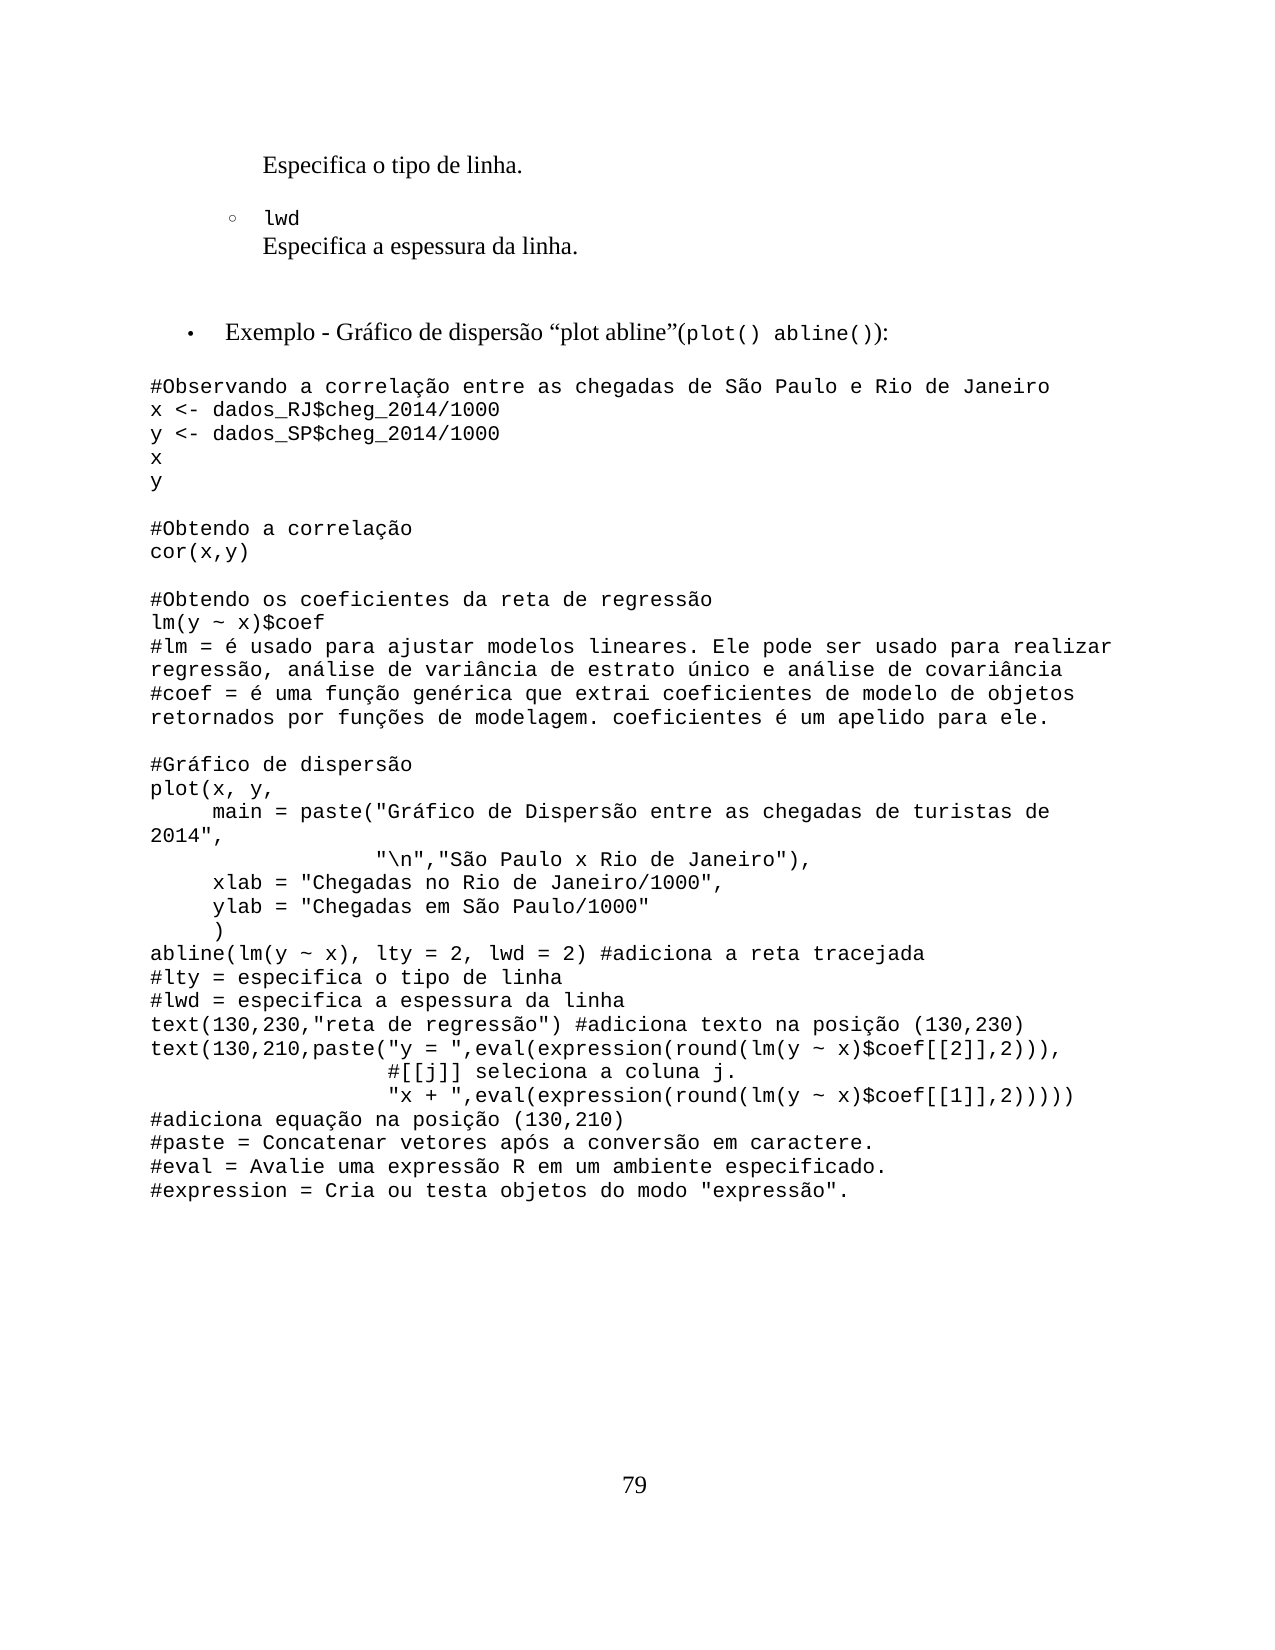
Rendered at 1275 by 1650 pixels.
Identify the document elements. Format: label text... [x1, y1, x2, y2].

text "\n","São Paulo x Rio de Janeiro"), [150, 849, 1125, 872]
text #lwd = especifica a espessura da linha [150, 991, 1125, 1014]
text main = paste("Gráfico de Dispersão entre as chegadas de turistas de 2014", [150, 801, 1125, 849]
text "x + ",eval(expression(round(lm(y ~ x)$coef[[1]],2))))) [150, 1085, 1125, 1109]
list lty Especifica o tipo de linha. [225, 150, 1125, 207]
text #[[j]] seleciona a coluna j. [150, 1061, 1125, 1085]
text #lty = especifica o tipo de linha [150, 967, 1125, 991]
text #eval = Avalie uma expressão R em um ambiente especificado. [150, 1156, 1125, 1180]
text cor(x,y) [150, 541, 1125, 565]
text ylab = "Chegadas em São Paulo/1000" [150, 896, 1125, 919]
text #Observando a correlação entre as chegadas de São Paulo e Rio de Janeiro [150, 376, 1125, 399]
text #paste = Concatenar vetores após a conversão em caractere. [150, 1132, 1125, 1156]
text y <- dados_SP$cheg_2014/1000 [150, 423, 1125, 447]
text xlab = "Chegadas no Rio de Janeiro/1000", [150, 872, 1125, 896]
text y [150, 470, 1125, 494]
list Exemplo - Gráfico de dispersão “plot abline”(plot() abline()): [187, 317, 1125, 376]
text abline(lm(y ~ x), lty = 2, lwd = 2) #adiciona a reta tracejada [150, 943, 1125, 967]
text #Gráfico de dispersão [150, 754, 1125, 778]
text #coef = é uma função genérica que extrai coeficientes de modelo de objetos retornados por funções de modelagem. coeficientes é um apelido para ele. [150, 683, 1125, 730]
text #Obtendo os coeficientes da reta de regressão [150, 588, 1125, 612]
text x [150, 447, 1125, 470]
text #lm = é usado para ajustar modelos lineares. Ele pode ser usado para realizar regressão, análise de variância de estrato único e análise de covariância [150, 636, 1125, 683]
text x <- dados_RJ$cheg_2014/1000 [150, 399, 1125, 423]
text text(130,230,"reta de regressão") #adiciona texto na posição (130,230) [150, 1014, 1125, 1038]
text lm(y ~ x)$coef [150, 612, 1125, 636]
text #adiciona equação na posição (130,210) [150, 1109, 1125, 1132]
text plot(x, y, [150, 778, 1125, 801]
text #expression = Cria ou testa objetos do modo "expressão". [150, 1180, 1125, 1203]
text text(130,210,paste("y = ",eval(expression(round(lm(y ~ x)$coef[[2]],2))), [150, 1038, 1125, 1061]
list lwd Especifica a espessura da linha. [225, 207, 1125, 289]
text #Obtendo a correlação [150, 518, 1125, 541]
text ) [150, 919, 1125, 943]
